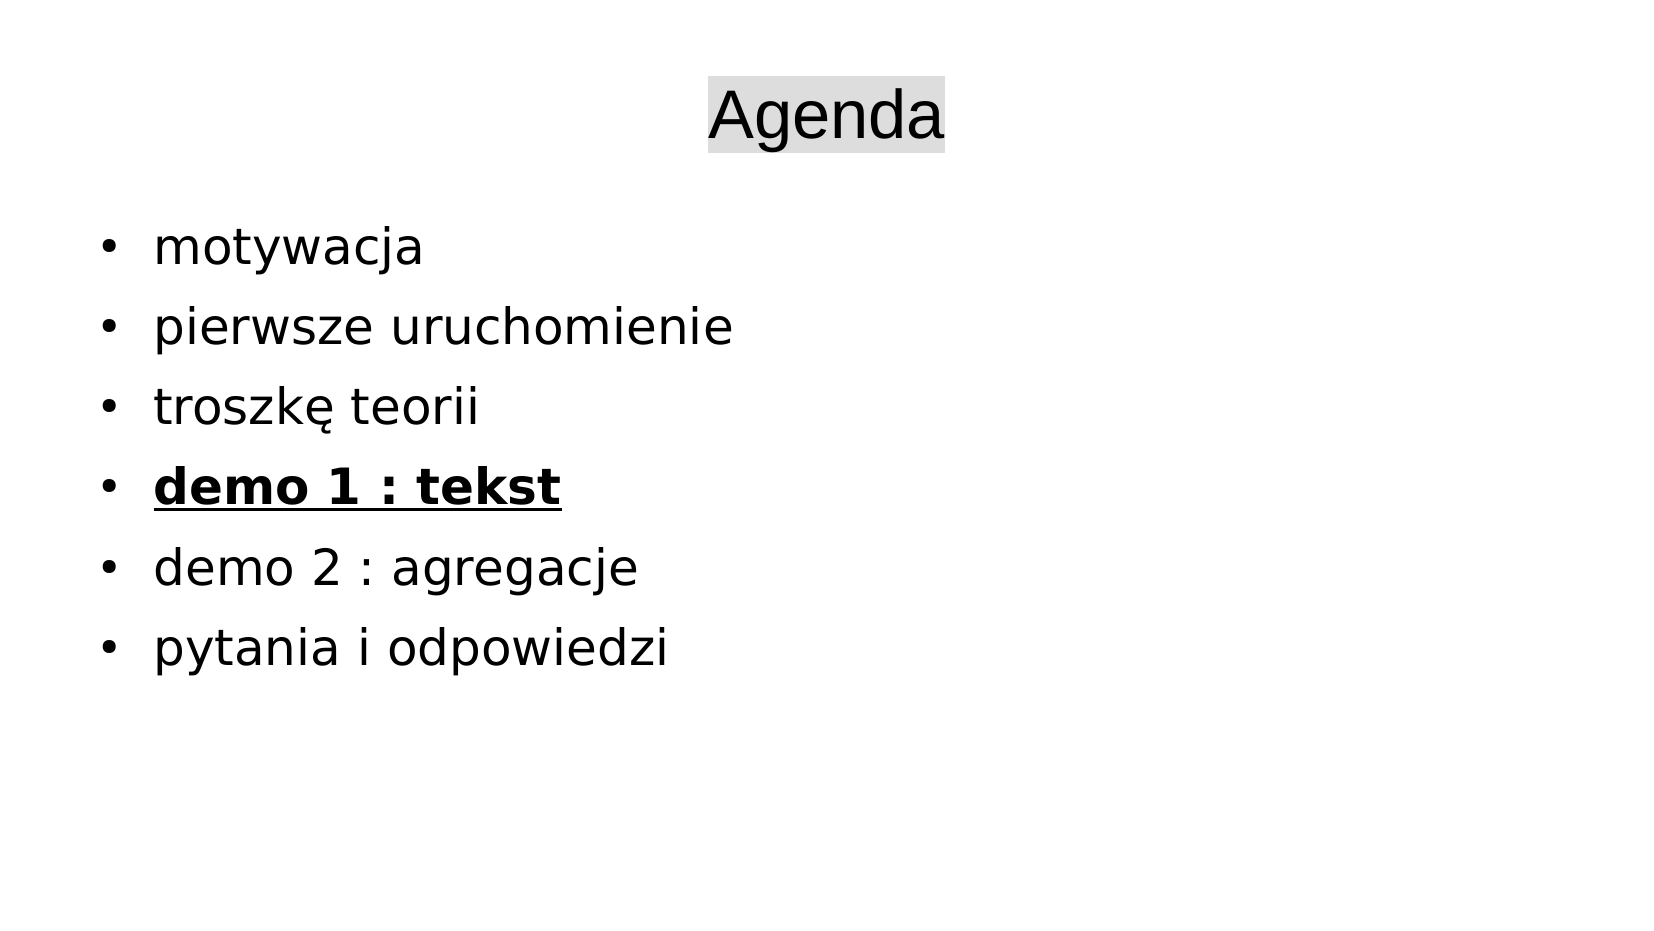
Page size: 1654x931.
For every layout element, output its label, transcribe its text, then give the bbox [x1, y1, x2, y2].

list motywacja pierwsze uruchomienie troszkę teorii demo 1 : tekst demo 2 : agregacje pytania i odpowiedzi [82, 217, 1571, 758]
title Agenda [82, 37, 1571, 193]
